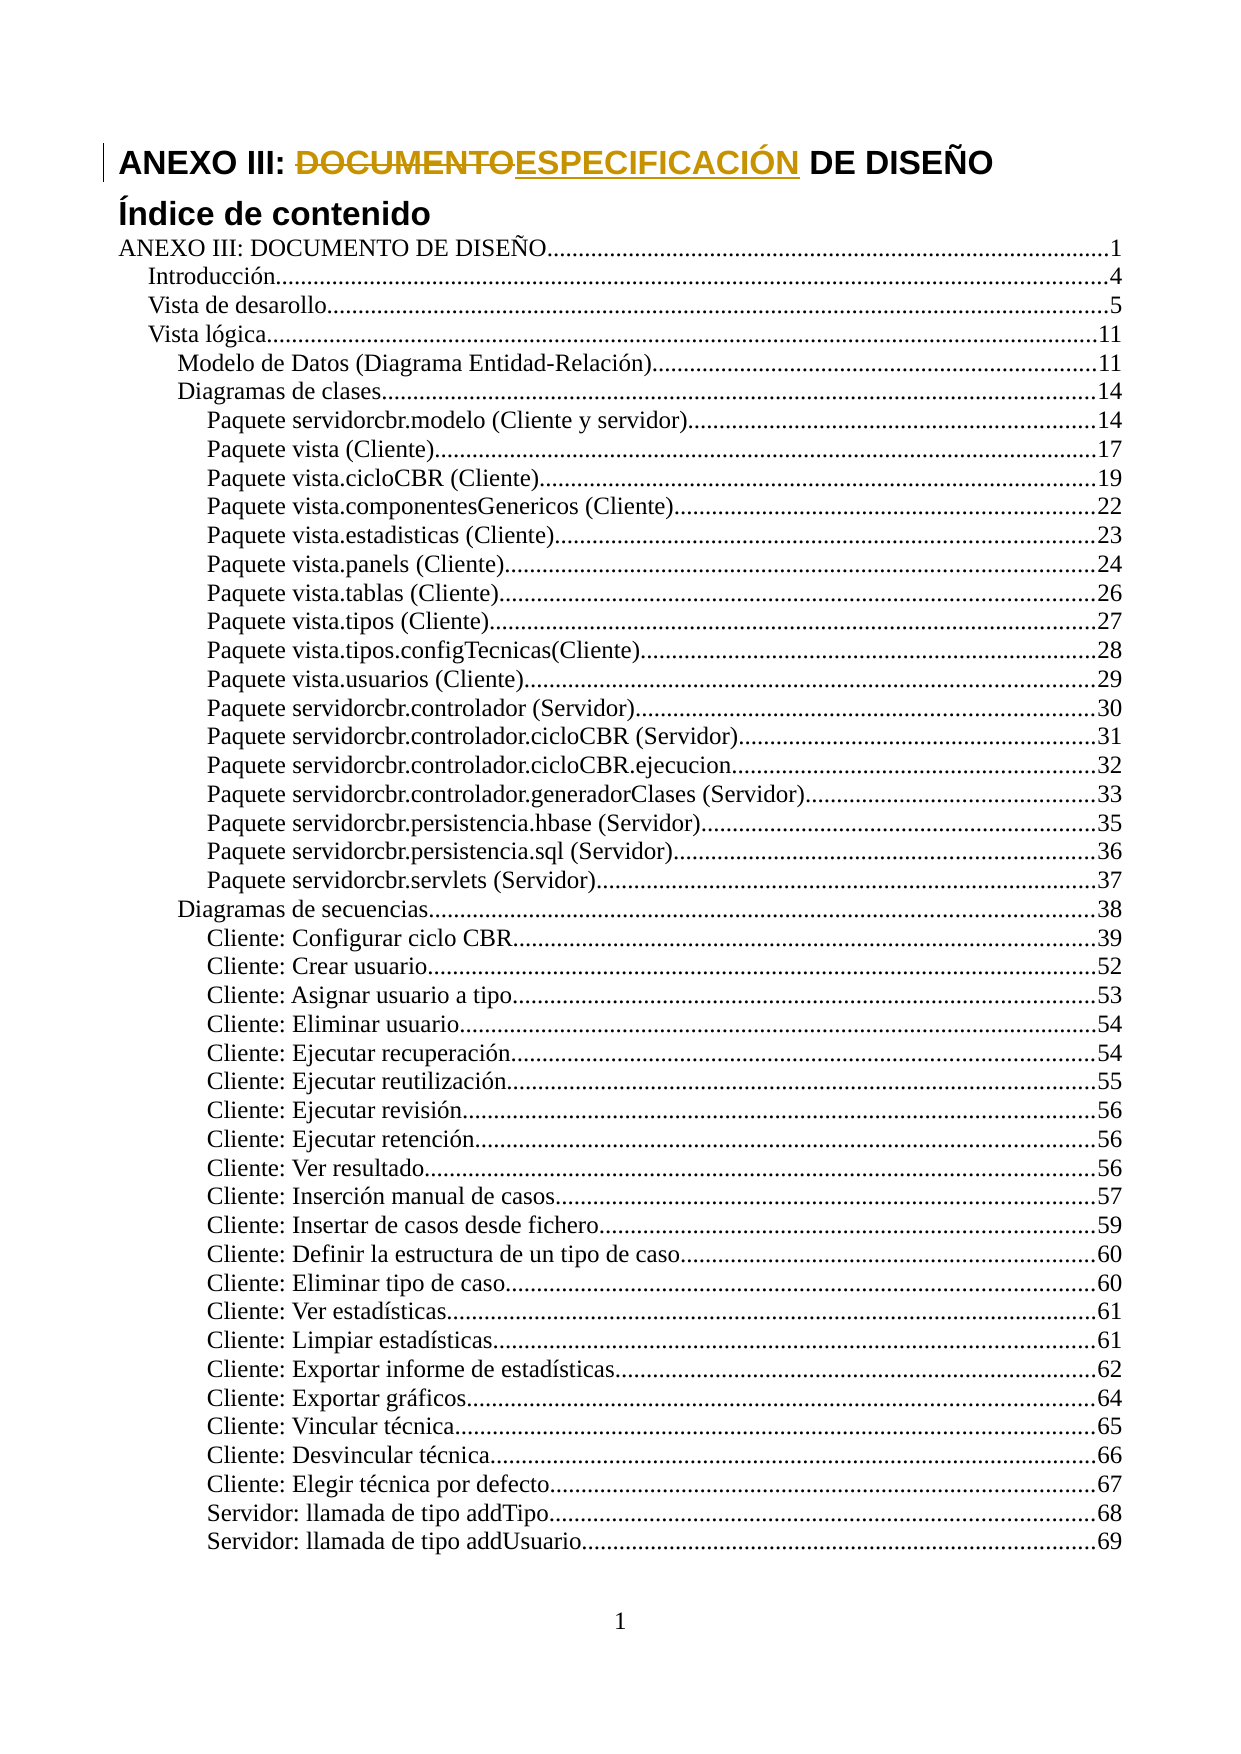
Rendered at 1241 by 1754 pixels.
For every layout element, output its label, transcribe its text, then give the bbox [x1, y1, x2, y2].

text Paquete vista.tipos (Cliente) 27 [207, 606, 1122, 635]
text Paquete servidorcbr.controlador.cicloCBR.ejecucion 32 [207, 750, 1122, 779]
text Paquete vista.panels (Cliente) 24 [207, 549, 1122, 578]
text Introducción 4 [148, 261, 1122, 290]
text Paquete servidorcbr.modelo (Cliente y servidor) 14 [207, 405, 1122, 434]
text ANEXO III: DOCUMENTO DE DISEÑO 1 [118, 233, 1122, 261]
text Paquete vista.tablas (Cliente) 26 [207, 578, 1122, 606]
text Paquete servidorcbr.controlador.cicloCBR (Servidor) 31 [207, 721, 1122, 750]
text Paquete vista.componentesGenericos (Cliente) 22 [207, 491, 1122, 520]
text Cliente: Desvincular técnica 66 [207, 1440, 1122, 1469]
text Paquete servidorcbr.persistencia.sql (Servidor) 36 [207, 836, 1122, 865]
text Cliente: Ejecutar revisión 56 [207, 1095, 1122, 1124]
text Servidor: llamada de tipo addTipo 68 [207, 1498, 1122, 1526]
subtitle ANEXO III: ESPECIFICACIÓN DE DISEÑO [118, 143, 1122, 182]
text Paquete servidorcbr.controlador.generadorClases (Servidor) 33 [207, 779, 1122, 808]
text Cliente: Eliminar tipo de caso 60 [207, 1268, 1122, 1296]
text Paquete vista.usuarios (Cliente) 29 [207, 664, 1122, 693]
text Cliente: Insertar de casos desde fichero 59 [207, 1210, 1122, 1239]
text Cliente: Definir la estructura de un tipo de caso 60 [207, 1239, 1122, 1268]
text Cliente: Ver estadísticas 61 [207, 1296, 1122, 1325]
text Vista lógica 11 [148, 319, 1122, 348]
text Cliente: Ejecutar reutilización 55 [207, 1066, 1122, 1095]
text Cliente: Crear usuario 52 [207, 951, 1122, 980]
text Cliente: Elegir técnica por defecto 67 [207, 1469, 1122, 1498]
text Cliente: Limpiar estadísticas 61 [207, 1325, 1122, 1354]
text Paquete servidorcbr.controlador (Servidor) 30 [207, 693, 1122, 721]
text Cliente: Exportar informe de estadísticas 62 [207, 1354, 1122, 1383]
text Cliente: Asignar usuario a tipo 53 [207, 980, 1122, 1009]
text Paquete vista.estadisticas (Cliente) 23 [207, 520, 1122, 549]
text Servidor: llamada de tipo addUsuario 69 [207, 1526, 1122, 1555]
text Diagramas de clases 14 [177, 376, 1122, 405]
text Cliente: Ver resultado 56 [207, 1153, 1122, 1181]
text Paquete vista.cicloCBR (Cliente) 19 [207, 463, 1122, 491]
text Cliente: Eliminar usuario 54 [207, 1009, 1122, 1038]
text Cliente: Vincular técnica 65 [207, 1411, 1122, 1440]
text Paquete servidorcbr.persistencia.hbase (Servidor) 35 [207, 808, 1122, 836]
text Modelo de Datos (Diagrama Entidad-Relación) 11 [177, 348, 1122, 376]
text Paquete vista (Cliente) 17 [207, 434, 1122, 463]
text Cliente: Inserción manual de casos 57 [207, 1181, 1122, 1210]
text Vista de desarollo 5 [148, 290, 1122, 319]
text Cliente: Ejecutar recuperación 54 [207, 1038, 1122, 1066]
text Cliente: Ejecutar retención 56 [207, 1124, 1122, 1153]
text Paquete vista.tipos.configTecnicas(Cliente) 28 [207, 635, 1122, 664]
text Paquete servidorcbr.servlets (Servidor) 37 [207, 865, 1122, 894]
text Cliente: Configurar ciclo CBR 39 [207, 923, 1122, 951]
text Diagramas de secuencias 38 [177, 894, 1122, 923]
subtitle Índice de contenido [118, 194, 1122, 233]
text Cliente: Exportar gráficos 64 [207, 1383, 1122, 1411]
